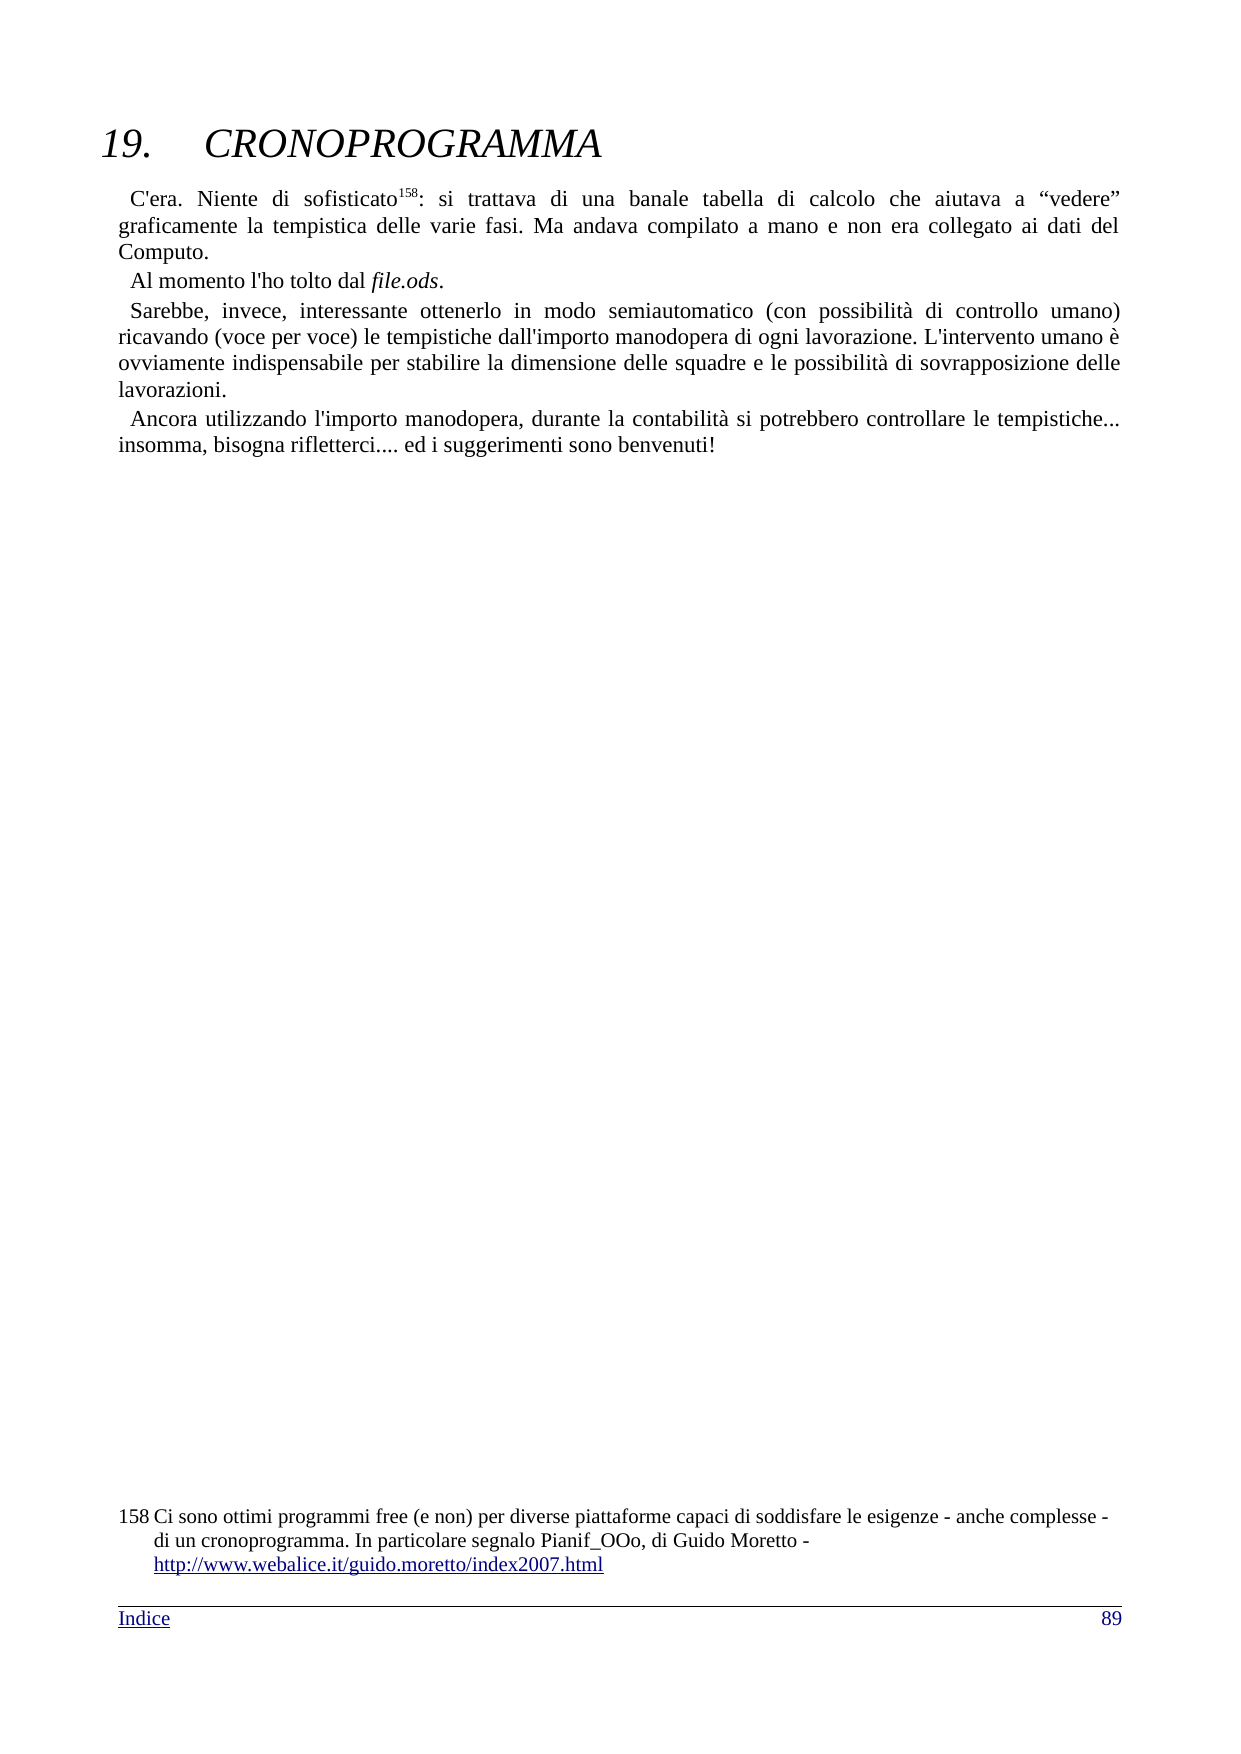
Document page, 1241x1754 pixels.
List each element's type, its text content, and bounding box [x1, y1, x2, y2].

text Sarebbe, invece, interessante ottenerlo in modo semiautomatico (con possibilità di controllo umano) ricavando (voce per voce) le tempistiche dall'importo manodopera di ogni lavorazione. L'intervento umano è ovviamente indispensabile per stabilire la dimensione delle squadre e le possibilità di sovrapposizione delle lavorazioni. [118, 297, 1122, 402]
text Ci sono ottimi programmi free (e non) per diverse piattaforme capaci di soddisfare le esigenze - anche complesse - di un cronoprogramma. In particolare segnalo Pianif_OOo, di Guido Moretto - http://www.webalice.it/guido.moretto/index2007.html [118, 1504, 1122, 1576]
subtitle CRONOPROGRAMMA [100, 118, 1122, 166]
text Ancora utilizzando l'importo manodopera, durante la contabilità si potrebbero controllare le tempistiche... insomma, bisogna rifletterci.... ed i suggerimenti sono benvenuti! [118, 405, 1122, 458]
text Al momento l'ho tolto dal file.ods. [118, 267, 1122, 294]
text C'era. Niente di sofisticato: si trattava di una banale tabella di calcolo che aiutava a “vedere” graficamente la tempistica delle varie fasi. Ma andava compilato a mano e non era collegato ai dati del Computo. [118, 186, 1122, 264]
